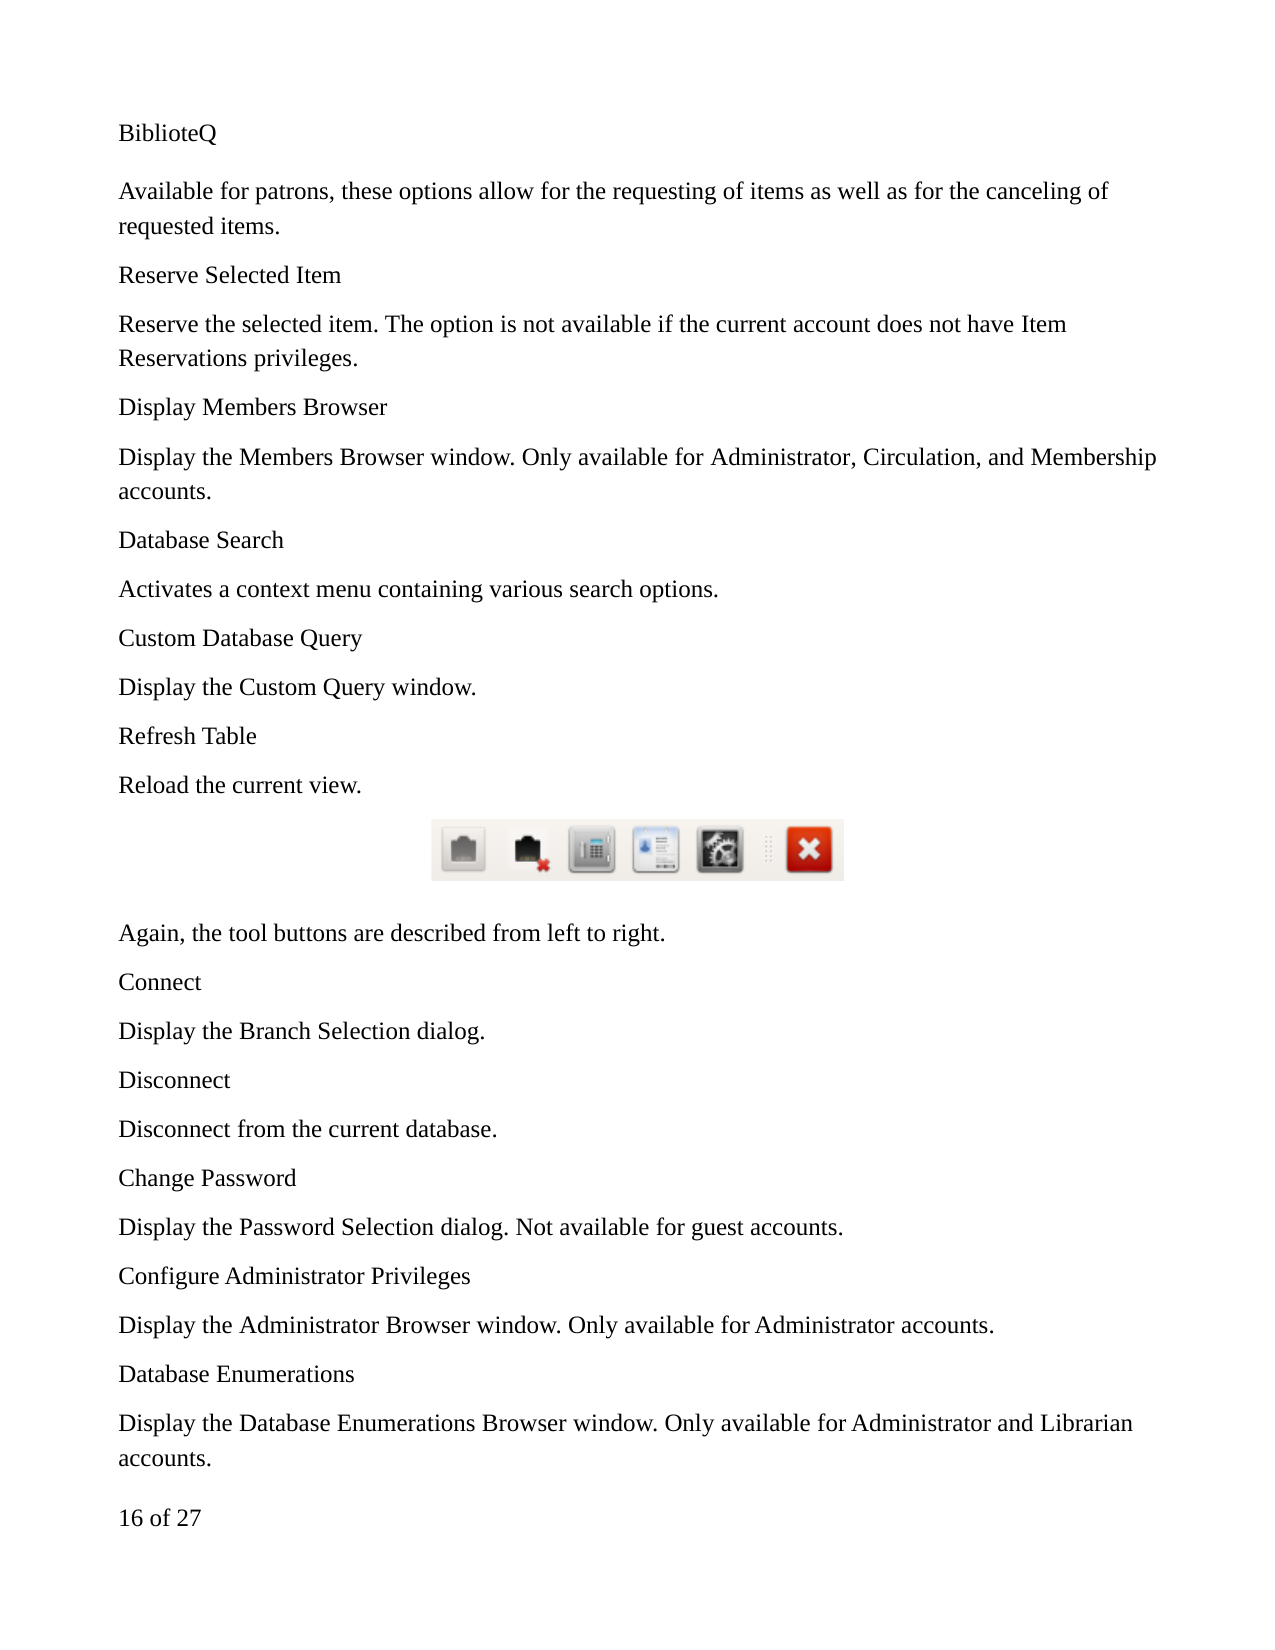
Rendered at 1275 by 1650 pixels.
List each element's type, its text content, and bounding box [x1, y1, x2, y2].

text Again, the tool buttons are described from left to right. [118, 918, 1157, 946]
text Refresh Table [118, 721, 1157, 750]
text Reload the current view. [118, 770, 1157, 799]
text Configure Administrator Privileges [118, 1261, 1157, 1290]
text Display the Password Selection dialog. Not available for guest accounts. [118, 1212, 1157, 1241]
text Disconnect from the current database. [118, 1114, 1157, 1143]
text Disconnect [118, 1065, 1157, 1093]
text Display the Custom Query window. [118, 672, 1157, 701]
text Reserve the selected item. The option is not available if the current account does not have Item Reservations privileges. [118, 309, 1157, 372]
text Display the Administrator Browser window. Only available for Administrator accounts. [118, 1310, 1157, 1339]
picture [431, 819, 844, 881]
text Database Search [118, 525, 1157, 554]
text Display Members Browser [118, 392, 1157, 421]
text Activates a context menu containing various search options. [118, 574, 1157, 603]
text Display the Branch Selection dialog. [118, 1016, 1157, 1044]
text Display the Members Browser window. Only available for Administrator, Circulation, and Membership accounts. [118, 442, 1157, 505]
text Reserve Selected Item [118, 260, 1157, 289]
text Display the Database Enumerations Browser window. Only available for Administrator and Librarian accounts. [118, 1408, 1157, 1471]
text Custom Database Query [118, 623, 1157, 652]
text Change Password [118, 1163, 1157, 1192]
text Available for patrons, these options allow for the requesting of items as well as for the canceling of requested items. [118, 176, 1157, 239]
text Connect [118, 967, 1157, 995]
text Database Enumerations [118, 1359, 1157, 1388]
